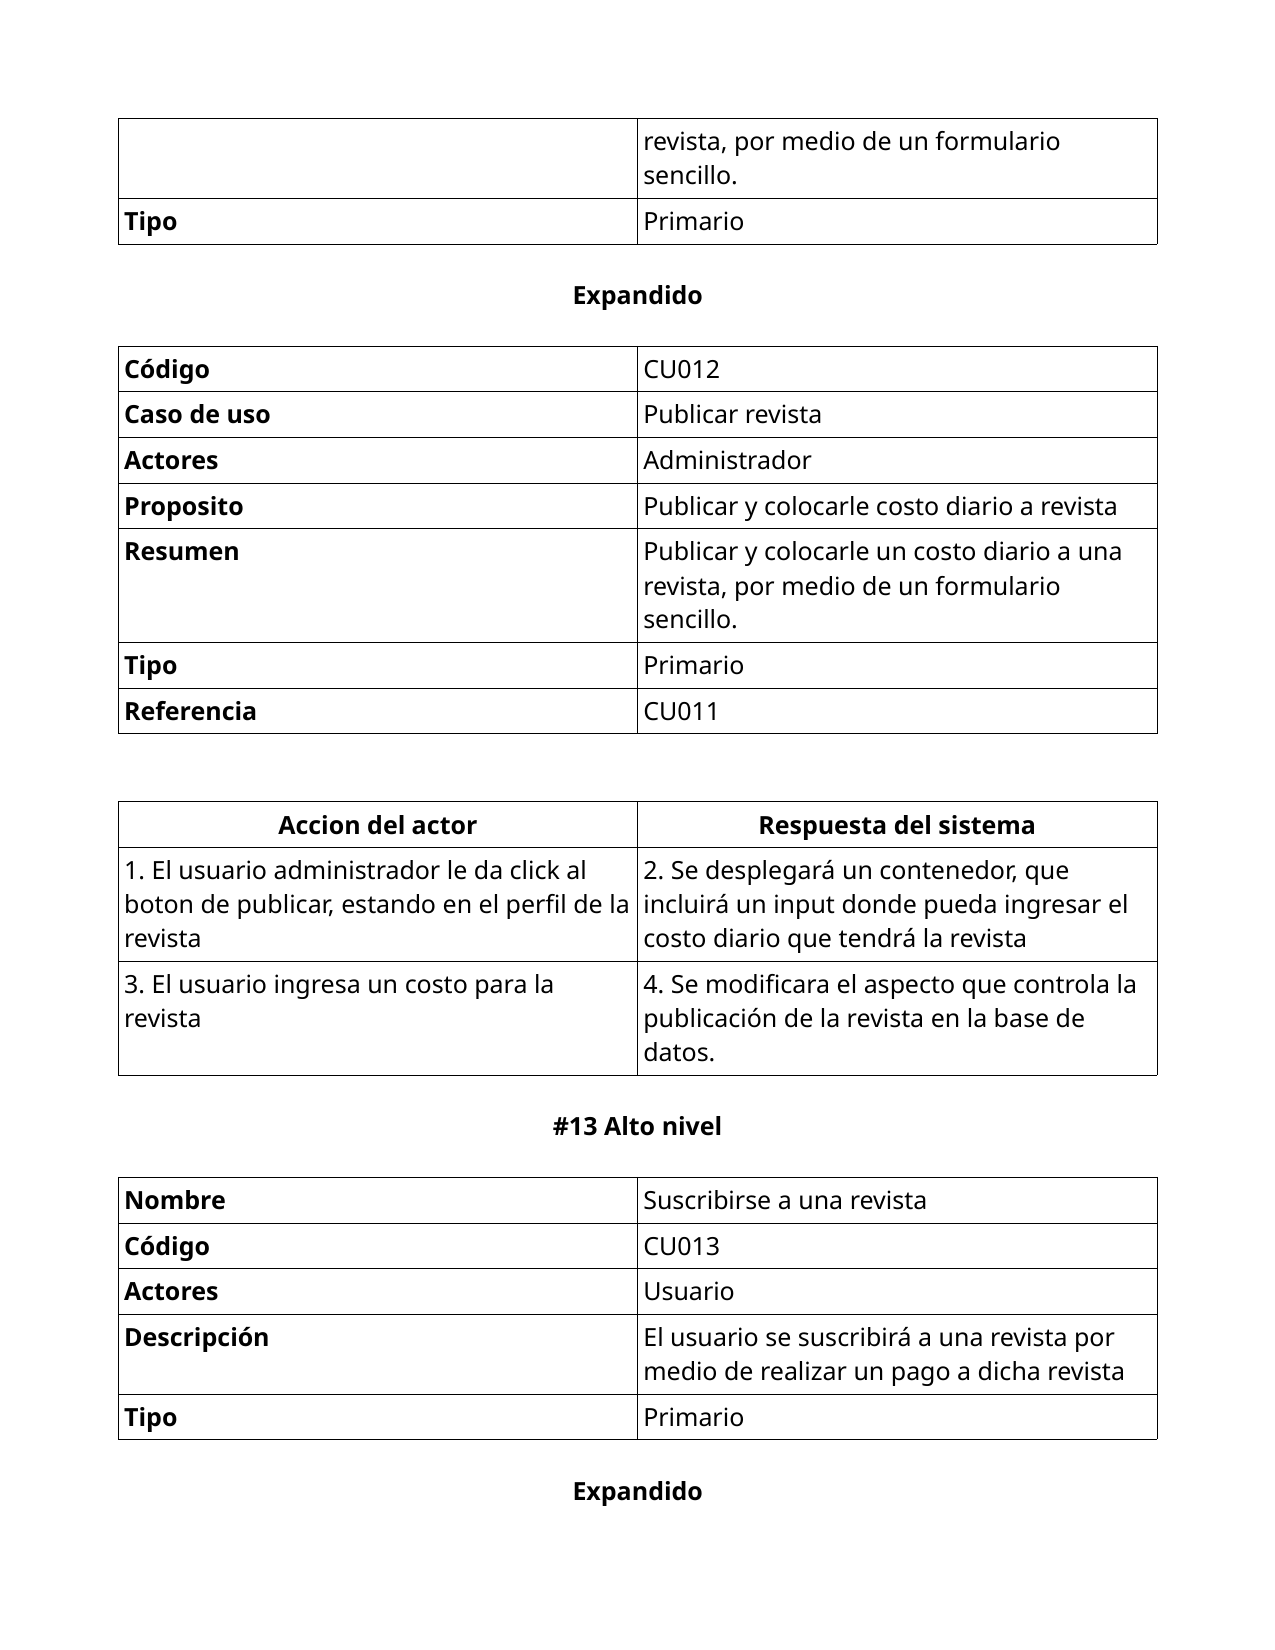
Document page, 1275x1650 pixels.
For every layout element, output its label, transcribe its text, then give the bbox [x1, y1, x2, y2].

table_cell Actores [119, 1269, 637, 1314]
table_cell Resumen [119, 529, 637, 642]
table_cell 1. El usuario administrador le da click al boton de publicar, estando en el perfil de la revista [119, 848, 637, 961]
table_cell [119, 119, 637, 198]
table_cell Primario [638, 1395, 1157, 1439]
table_cell Código [119, 1224, 637, 1268]
table_cell 3. El usuario ingresa un costo para la revista [119, 962, 637, 1074]
table_cell Actores [119, 438, 637, 483]
table_cell revista, por medio de un formulario sencillo. [638, 119, 1157, 198]
table_header Accion del actor [119, 802, 637, 847]
table_cell Primario [638, 199, 1157, 243]
table_cell Publicar y colocarle costo diario a revista [638, 484, 1157, 528]
table_cell Publicar revista [638, 392, 1157, 437]
table_cell Administrador [638, 438, 1157, 483]
table_header Nombre [119, 1178, 637, 1222]
table_cell Proposito [119, 484, 637, 528]
table_header Suscribirse a una revista [638, 1178, 1157, 1222]
table_cell Primario [638, 643, 1157, 688]
text Expandido [118, 1473, 1157, 1507]
table_cell 2. Se desplegará un contenedor, que incluirá un input donde pueda ingresar el costo diario que tendrá la revista [638, 848, 1157, 961]
table_cell Publicar y colocarle un costo diario a una revista, por medio de un formulario sencillo. [638, 529, 1157, 642]
table_cell Tipo [119, 643, 637, 688]
text Expandido [118, 278, 1157, 312]
table_header Código [119, 347, 637, 391]
table_cell CU013 [638, 1224, 1157, 1268]
table_cell Caso de uso [119, 392, 637, 437]
table_cell Referencia [119, 689, 637, 733]
table_cell Usuario [638, 1269, 1157, 1314]
table_header Respuesta del sistema [638, 802, 1157, 847]
table_cell Tipo [119, 1395, 637, 1439]
text #13 Alto nivel [118, 1109, 1157, 1143]
table_cell Tipo [119, 199, 637, 243]
table_cell CU011 [638, 689, 1157, 733]
table_header CU012 [638, 347, 1157, 391]
table_cell Descripción [119, 1315, 637, 1393]
table_cell 4. Se modificara el aspecto que controla la publicación de la revista en la base de datos. [638, 962, 1157, 1074]
table_cell El usuario se suscribirá a una revista por medio de realizar un pago a dicha revista [638, 1315, 1157, 1393]
